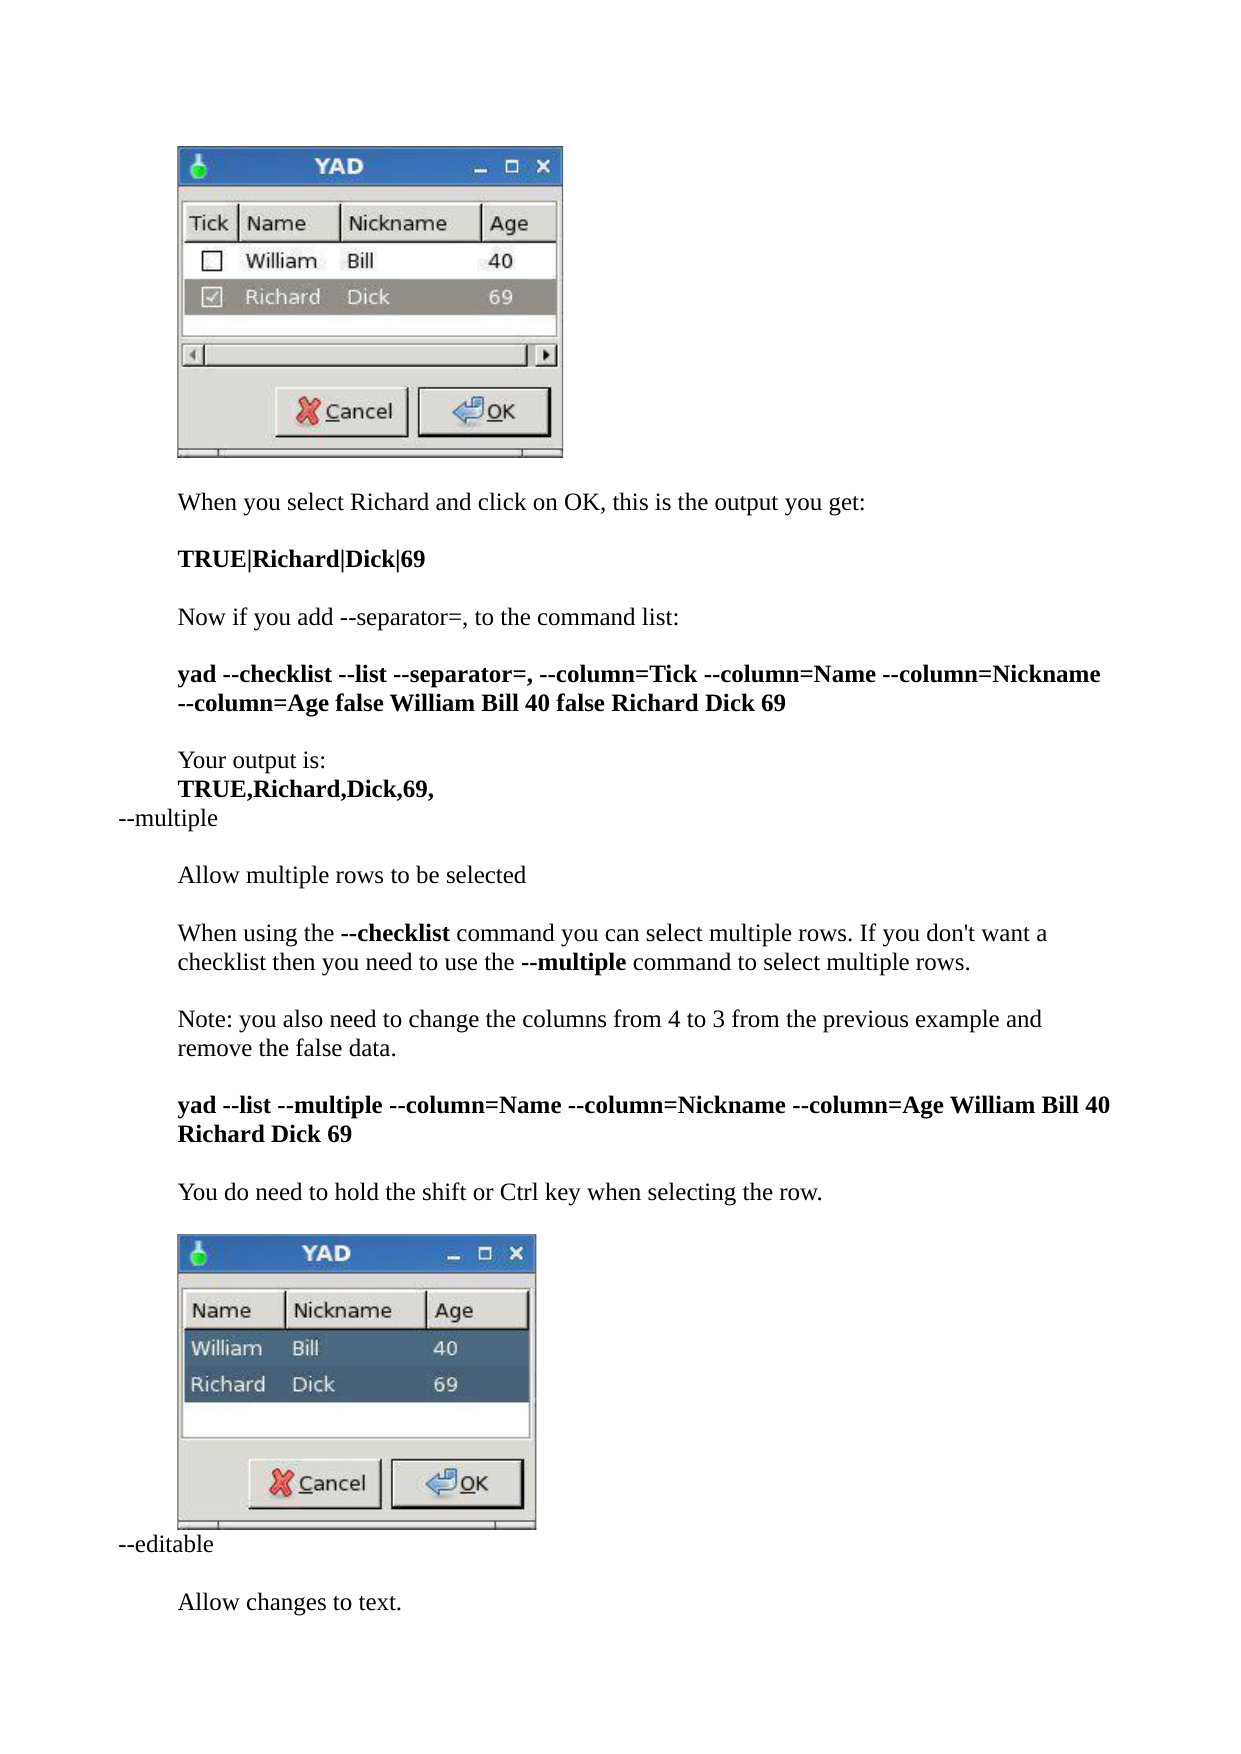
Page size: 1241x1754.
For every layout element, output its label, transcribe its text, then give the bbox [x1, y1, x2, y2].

list Allow multiple rows to be selected When using the --checklist command you can select multiple rows. If you don't want a checklist then you need to use the --multiple command to select multiple rows. Note: you also need to change the columns from 4 to 3 from the previous example and remove the false data. yad --list --multiple --column=Name --column=Nickname --column=Age William Bill 40 Richard Dick 69 You do need to hold the shift or Ctrl key when selecting the row. [177, 832, 1122, 1529]
picture [177, 146, 564, 458]
subtitle --multiple [118, 803, 1122, 832]
picture [177, 1234, 537, 1530]
list When you select Richard and click on OK, this is the output you get: TRUE|Richard|Dick|69 Now if you add --separator=, to the command list: yad --checklist --list --separator=, --column=Tick --column=Name --column=Nickname --column=Age false William Bill 40 false Richard Dick 69 Your output is: TRUE,Richard,Dick,69, [177, 118, 1122, 803]
subtitle --editable [118, 1529, 1122, 1558]
list Allow changes to text. [177, 1558, 1122, 1616]
